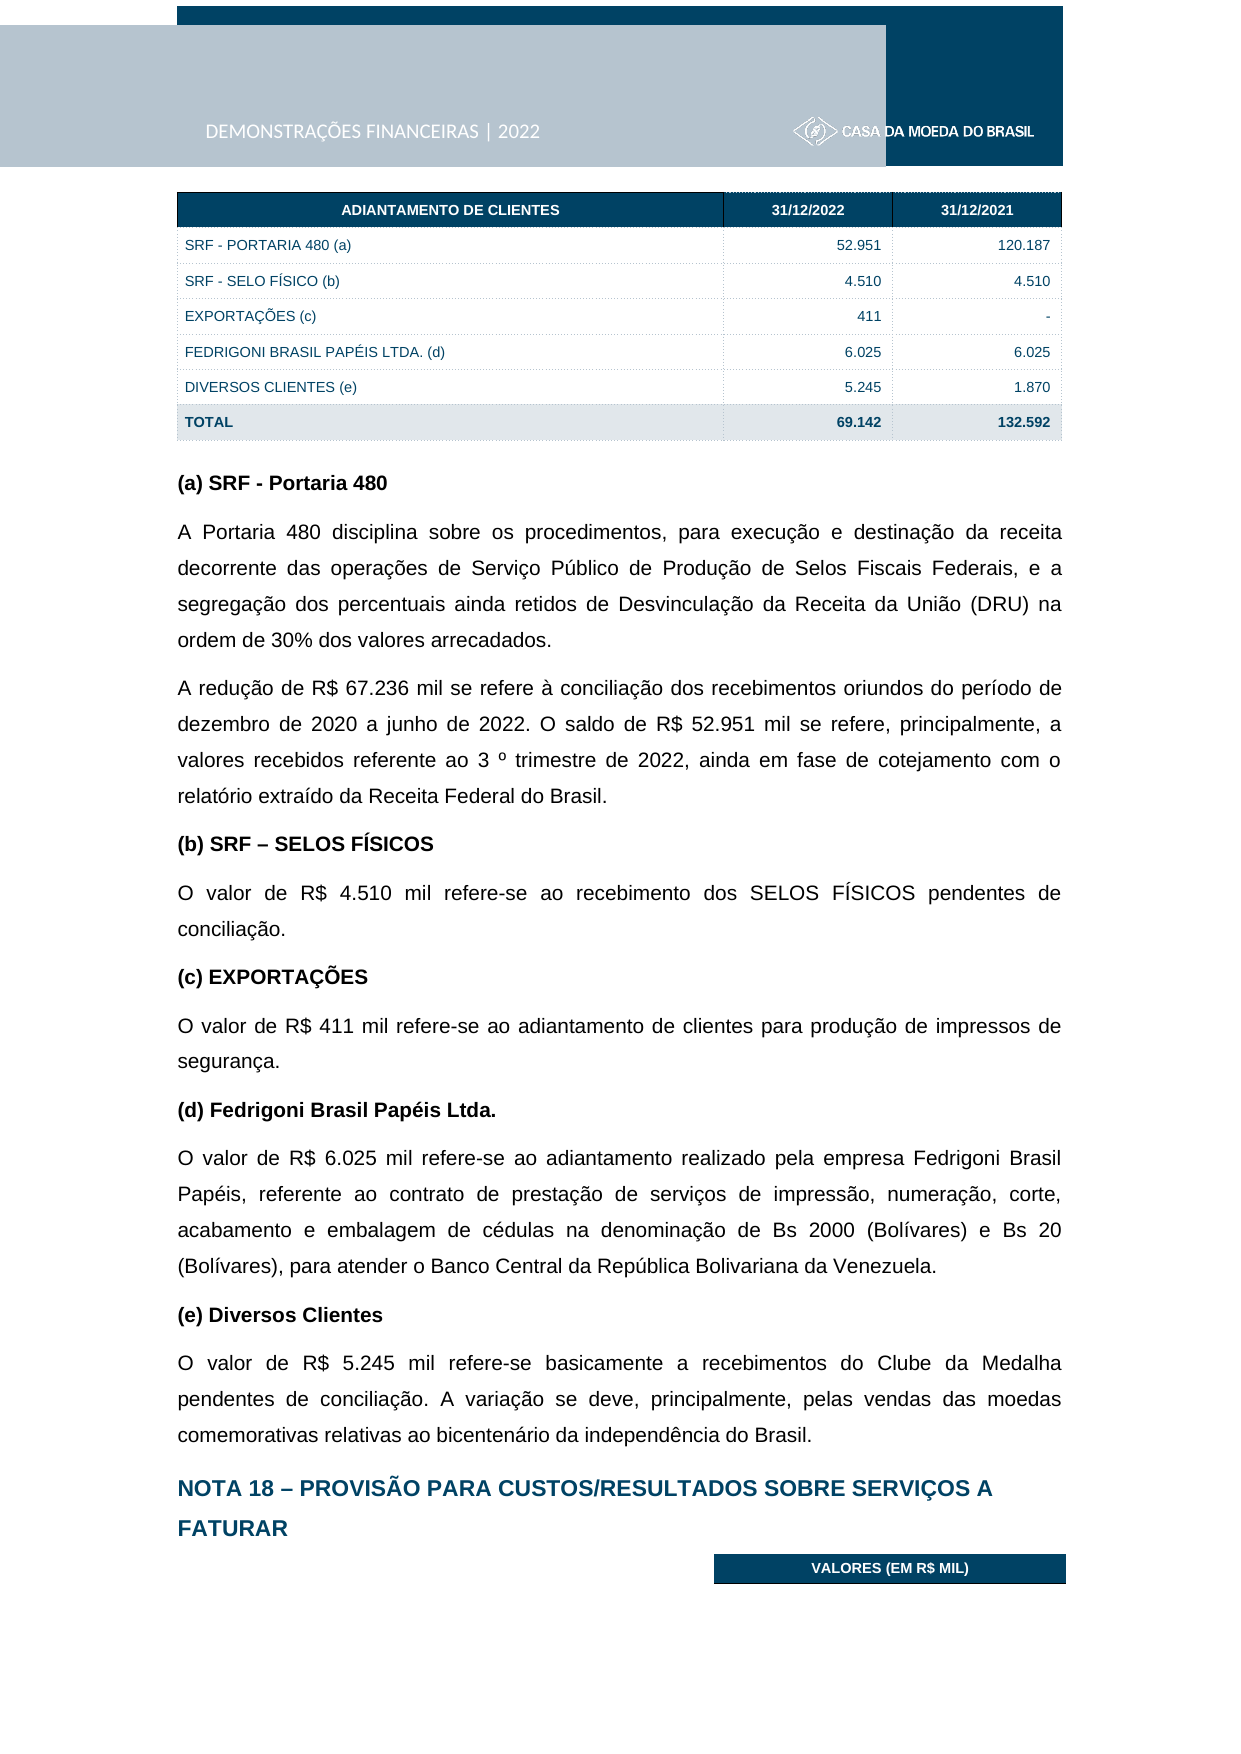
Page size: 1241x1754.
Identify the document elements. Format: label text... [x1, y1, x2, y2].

text O valor de R$ 4.510 mil refere-se ao recebimento dos SELOS FÍSICOS pendentes de conciliação. [177, 881, 1063, 941]
text A Portaria 480 disciplina sobre os procedimentos, para execução e destinação da receita decorrente das operações de Serviço Público de Produção de Selos Fiscais Federais, e a segregação dos percentuais ainda retidos de Desvinculação da Receita da União (DRU) na ordem de 30% dos valores arrecadados. [177, 520, 1063, 651]
table_cell 132.592 [893, 404, 1062, 440]
text A redução de R$ 67.236 mil se refere à conciliação dos recebimentos oriundos do período de dezembro de 2020 a junho de 2022. O saldo de R$ 52.951 mil se refere, principalmente, a valores recebidos referente ao 3 º trimestre de 2022, ainda em fase de cotejamento com o relatório extraído da Receita Federal do Brasil. [177, 676, 1063, 808]
table_cell - [893, 298, 1062, 333]
table_cell 120.187 [893, 227, 1062, 263]
table_cell EXPORTAÇÕES (c) [177, 298, 724, 333]
text (a) SRF - Portaria 480 [177, 471, 1063, 495]
text O valor de R$ 6.025 mil refere-se ao adiantamento realizado pela empresa Fedrigoni Brasil Papéis, referente ao contrato de prestação de serviços de impressão, numeração, corte, acabamento e embalagem de cédulas na denominação de Bs 2000 (Bolívares) e Bs 20 (Bolívares), para atender o Banco Central da República Bolivariana da Venezuela. [177, 1146, 1063, 1278]
table_cell 6.025 [893, 334, 1062, 369]
table_cell TOTAL [177, 404, 724, 440]
table_cell 5.245 [724, 369, 893, 404]
text O valor de R$ 411 mil refere-se ao adiantamento de clientes para produção de impressos de segurança. [177, 1013, 1063, 1073]
text (c) EXPORTAÇÕES [177, 965, 1063, 989]
table_cell 52.951 [724, 227, 893, 263]
table_cell 69.142 [724, 404, 893, 440]
table_cell 6.025 [724, 334, 893, 369]
table_cell ADIANTAMENTO DE CLIENTES [178, 193, 723, 227]
table_cell FEDRIGONI BRASIL PAPÉIS LTDA. (d) [177, 334, 724, 369]
table_cell 411 [724, 298, 893, 333]
table_header VALORES (EM R$ MIL) [714, 1554, 1066, 1583]
table_header [177, 1554, 714, 1583]
table_cell 4.510 [724, 263, 893, 298]
table_cell SRF - PORTARIA 480 (a) [177, 227, 724, 263]
text (b) SRF – SELOS FÍSICOS [177, 832, 1063, 856]
subtitle NOTA 18 – PROVISÃO PARA CUSTOS/RESULTADOS SOBRE SERVIÇOS A FATURAR [177, 1475, 1063, 1541]
text (e) Diversos Clientes [177, 1302, 1063, 1326]
text O valor de R$ 5.245 mil refere-se basicamente a recebimentos do Clube da Medalha pendentes de conciliação. A variação se deve, principalmente, pelas vendas das moedas comemorativas relativas ao bicentenário da independência do Brasil. [177, 1351, 1063, 1447]
table_cell 1.870 [893, 369, 1062, 404]
table_cell DIVERSOS CLIENTES (e) [177, 369, 724, 404]
table_cell 31/12/2022 [724, 192, 892, 227]
table_cell SRF - SELO FÍSICO (b) [177, 263, 724, 298]
table_cell 4.510 [893, 263, 1062, 298]
text (d) Fedrigoni Brasil Papéis Ltda. [177, 1098, 1063, 1122]
table_cell 31/12/2021 [893, 192, 1061, 227]
